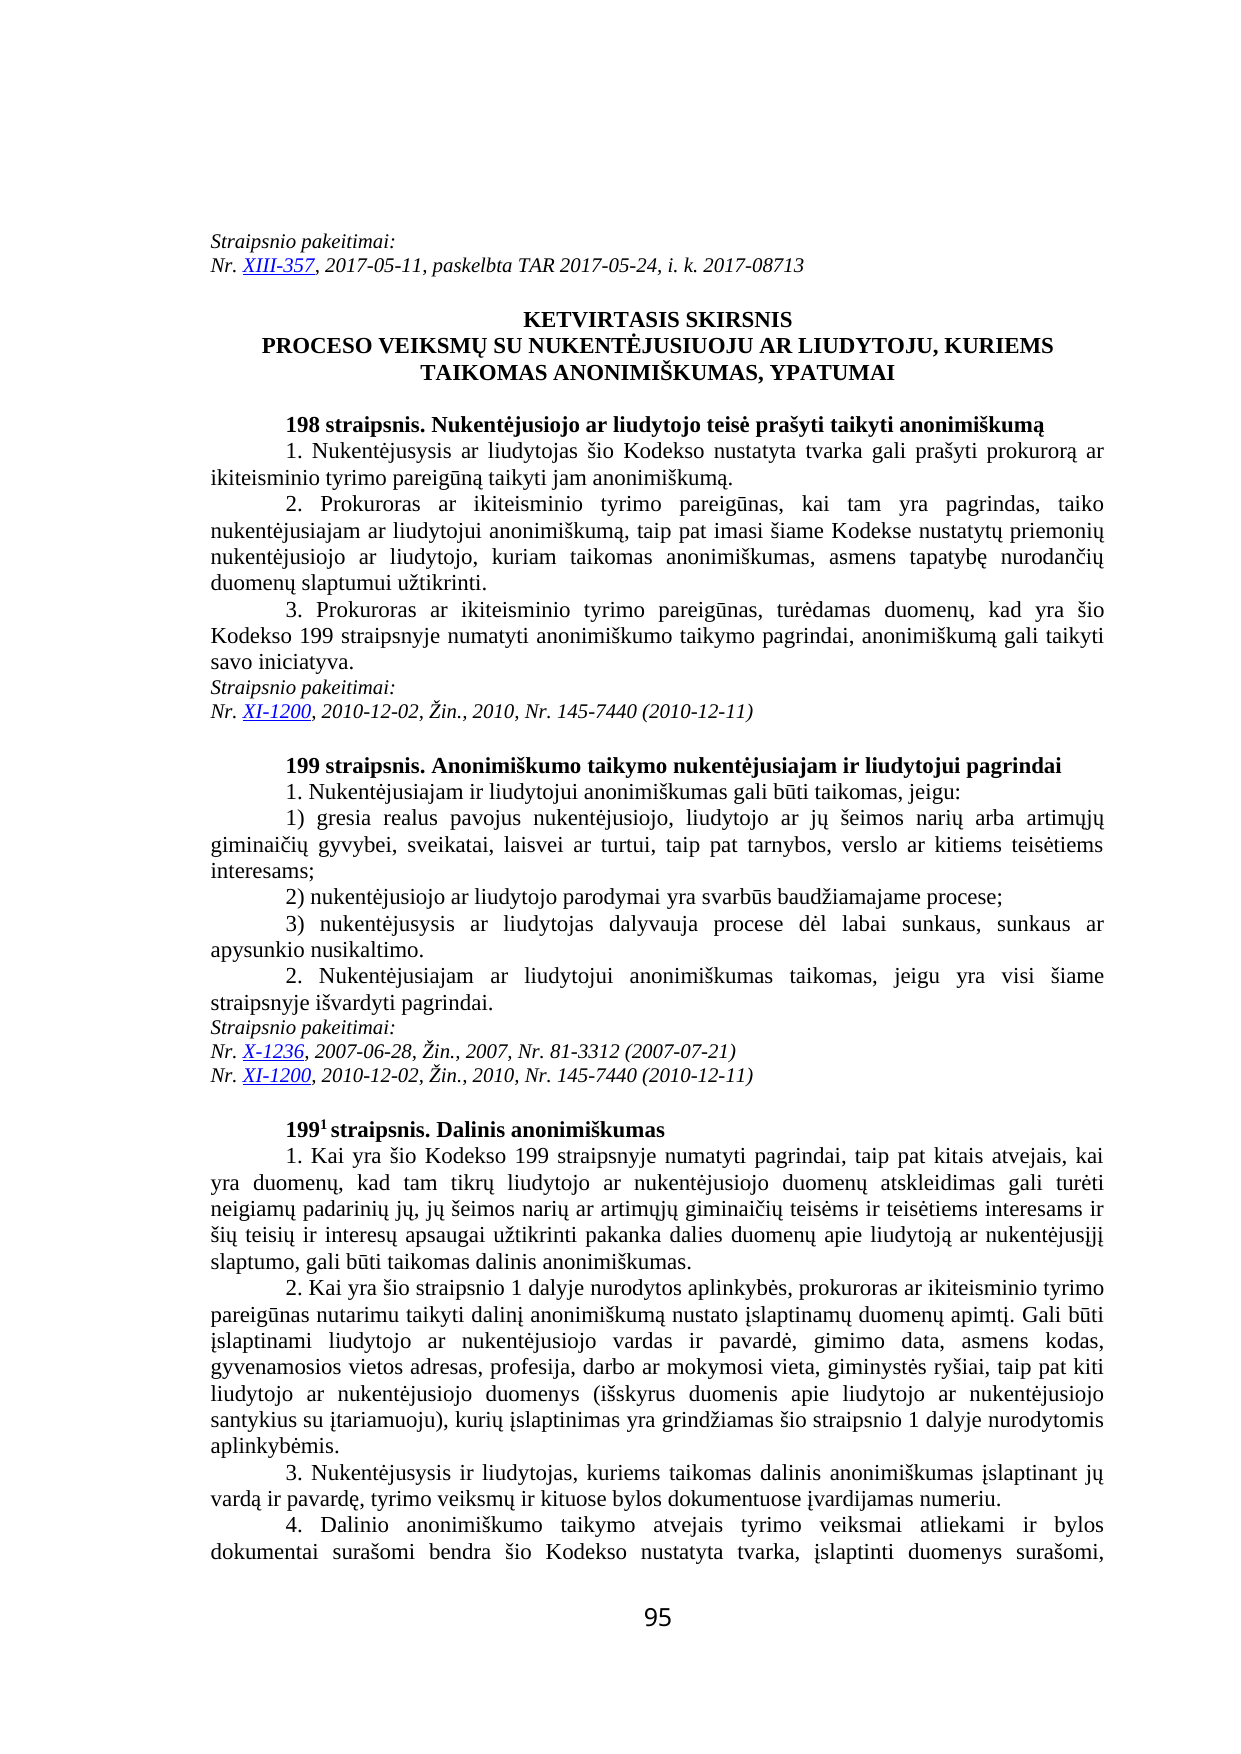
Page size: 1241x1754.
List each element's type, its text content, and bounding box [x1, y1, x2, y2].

text Nr. XI-1200, 2010-12-02, Žin., 2010, Nr. 145-7440 (2010-12-11) [210, 699, 1105, 723]
text 3. Prokuroras ar ikiteisminio tyrimo pareigūnas, turėdamas duomenų, kad yra šio Kodekso 199 straipsnyje numatyti anonimiškumo taikymo pagrindai, anonimiškumą gali taikyti savo iniciatyva. [210, 596, 1105, 675]
text Nr. X-1236, 2007-06-28, Žin., 2007, Nr. 81-3312 (2007-07-21) [210, 1039, 1105, 1063]
text 2. Prokuroras ar ikiteisminio tyrimo pareigūnas, kai tam yra pagrindas, taiko nukentėjusiajam ar liudytojui anonimiškumą, taip pat imasi šiame Kodekse nustatytų priemonių nukentėjusiojo ar liudytojo, kuriam taikomas anonimiškumas, asmens tapatybę nurodančių duomenų slaptumui užtikrinti. [210, 490, 1105, 596]
text 1. Kai yra šio Kodekso 199 straipsnyje numatyti pagrindai, taip pat kitais atvejais, kai yra duomenų, kad tam tikrų liudytojo ar nukentėjusiojo duomenų atskleidimas gali turėti neigiamų padarinių jų, jų šeimos narių ar artimųjų giminaičių teisėms ir teisėtiems interesams ir šių teisių ir interesų apsaugai užtikrinti pakanka dalies duomenų apie liudytoją ar nukentėjusįjį slaptumo, gali būti taikomas dalinis anonimiškumas. [210, 1142, 1105, 1274]
text Straipsnio pakeitimai: [210, 229, 1105, 253]
text 3. Nukentėjusysis ir liudytojas, kuriems taikomas dalinis anonimiškumas įslaptinant jų vardą ir pavardę, tyrimo veiksmų ir kituose bylos dokumentuose įvardijamas numeriu. [210, 1459, 1105, 1511]
text 3) nukentėjusysis ar liudytojas dalyvauja procese dėl labai sunkaus, sunkaus ar apysunkio nusikaltimo. [210, 910, 1105, 962]
text 2. Nukentėjusiajam ar liudytojui anonimiškumas taikomas, jeigu yra visi šiame straipsnyje išvardyti pagrindai. [210, 962, 1105, 1015]
text Proceso veiksmų su nukentėjusiuoju ar liudytoju, kuriems taikomas anonimiškumas, ypatumai [210, 332, 1105, 385]
text 1. Nukentėjusiajam ir liudytojui anonimiškumas gali būti taikomas, jeigu: [210, 778, 1105, 804]
text Nr. XI-1200, 2010-12-02, Žin., 2010, Nr. 145-7440 (2010-12-11) [210, 1063, 1105, 1087]
text Straipsnio pakeitimai: [210, 1015, 1105, 1039]
text 1991 straipsnis. Dalinis anonimiškumas [210, 1116, 1105, 1142]
text 4. Dalinio anonimiškumo taikymo atvejais tyrimo veiksmai atliekami ir bylos dokumentai surašomi bendra šio Kodekso nustatyta tvarka, įslaptinti duomenys surašomi, [210, 1511, 1105, 1564]
text 199 straipsnis. Anonimiškumo taikymo nukentėjusiajam ir liudytojui pagrindai [285, 752, 1105, 778]
text 198 straipsnis. Nukentėjusiojo ar liudytojo teisė prašyti taikyti anonimiškumą [285, 411, 1105, 438]
text KETVIRTASIS SKIRSNIS [210, 306, 1105, 332]
text Straipsnio pakeitimai: [210, 675, 1105, 699]
text 1. Nukentėjusysis ar liudytojas šio Kodekso nustatyta tvarka gali prašyti prokurorą ar ikiteisminio tyrimo pareigūną taikyti jam anonimiškumą. [210, 438, 1105, 490]
text 2. Kai yra šio straipsnio 1 dalyje nurodytos aplinkybės, prokuroras ar ikiteisminio tyrimo pareigūnas nutarimu taikyti dalinį anonimiškumą nustato įslaptinamų duomenų apimtį. Gali būti įslaptinami liudytojo ar nukentėjusiojo vardas ir pavardė, gimimo data, asmens kodas, gyvenamosios vietos adresas, profesija, darbo ar mokymosi vieta, giminystės ryšiai, taip pat kiti liudytojo ar nukentėjusiojo duomenys (išskyrus duomenis apie liudytojo ar nukentėjusiojo santykius su įtariamuoju), kurių įslaptinimas yra grindžiamas šio straipsnio 1 dalyje nurodytomis aplinkybėmis. [210, 1274, 1105, 1459]
text 2) nukentėjusiojo ar liudytojo parodymai yra svarbūs baudžiamajame procese; [210, 883, 1105, 910]
text Nr. XIII-357, 2017-05-11, paskelbta TAR 2017-05-24, i. k. 2017-08713 [210, 253, 1105, 277]
text 1) gresia realus pavojus nukentėjusiojo, liudytojo ar jų šeimos narių arba artimųjų giminaičių gyvybei, sveikatai, laisvei ar turtui, taip pat tarnybos, verslo ar kitiems teisėtiems interesams; [210, 804, 1105, 883]
